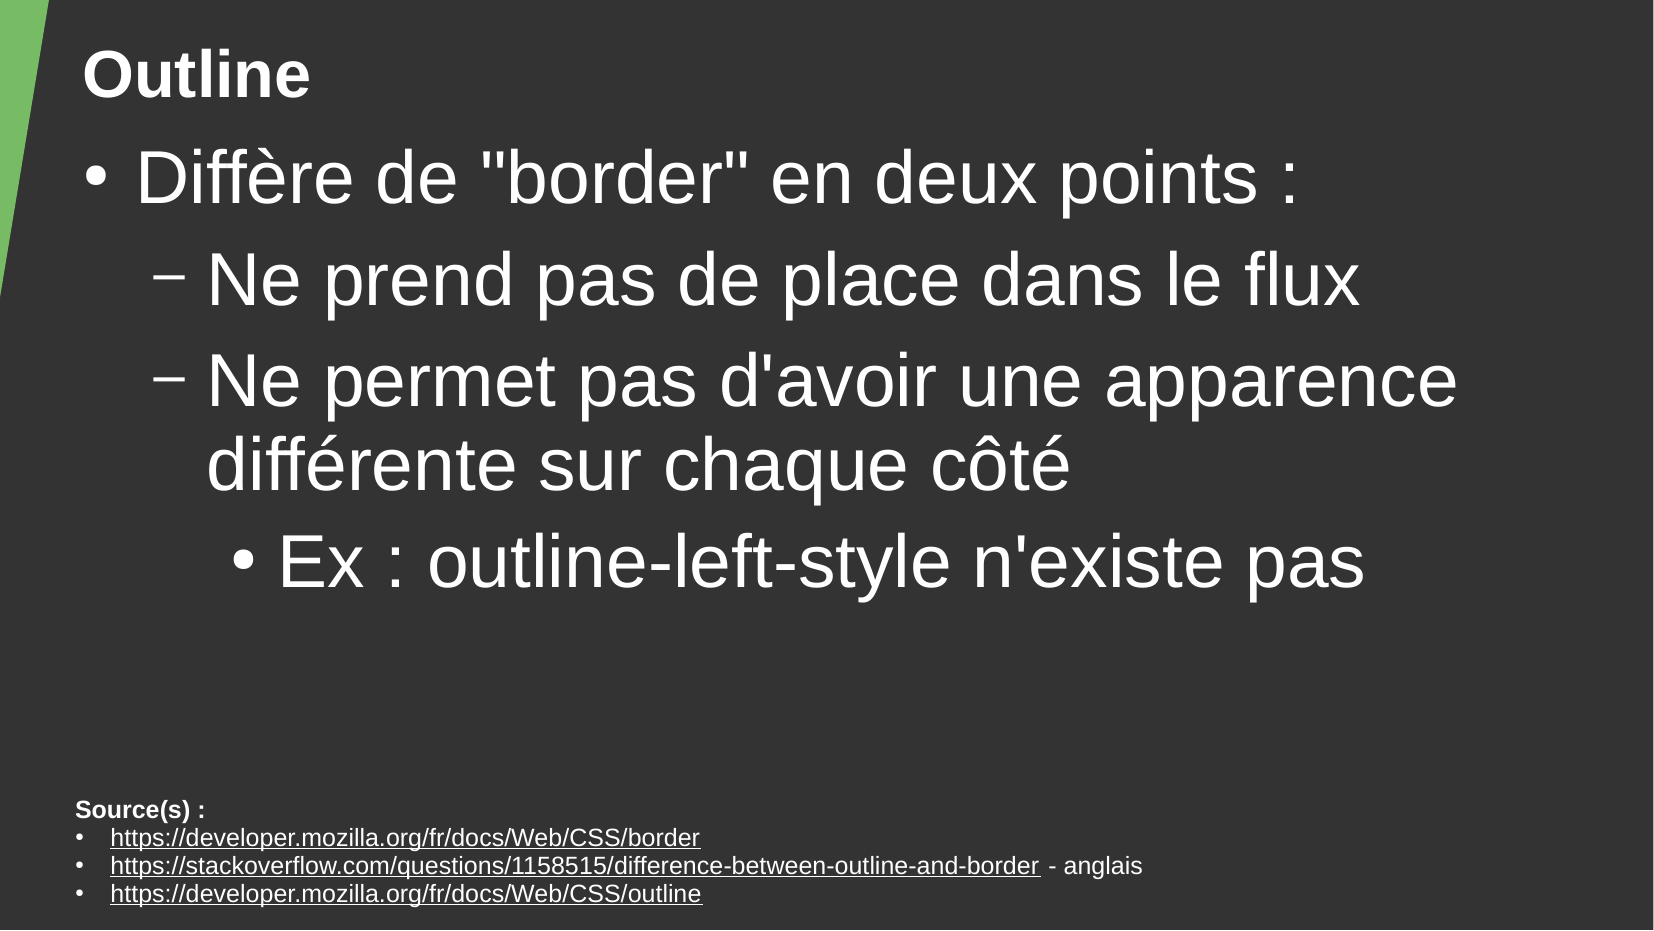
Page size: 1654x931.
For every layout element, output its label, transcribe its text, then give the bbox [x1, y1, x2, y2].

list Diffère de "border" en deux points : Ne prend pas de place dans le flux Ne permet pas d'avoir une apparence différente sur chaque côté Ex : outline-left-style n'existe pas [64, 135, 1604, 736]
text_box Source(s) : https://developer.mozilla.org/fr/docs/Web/CSS/border https://stackoverflow.com/questions/1158515/difference-between-outline-and-border - anglais https://developer.mozilla.org/fr/docs/Web/CSS/outline [60, 788, 1546, 931]
title Outline [82, 37, 1394, 112]
text_box [0, 0, 49, 298]
